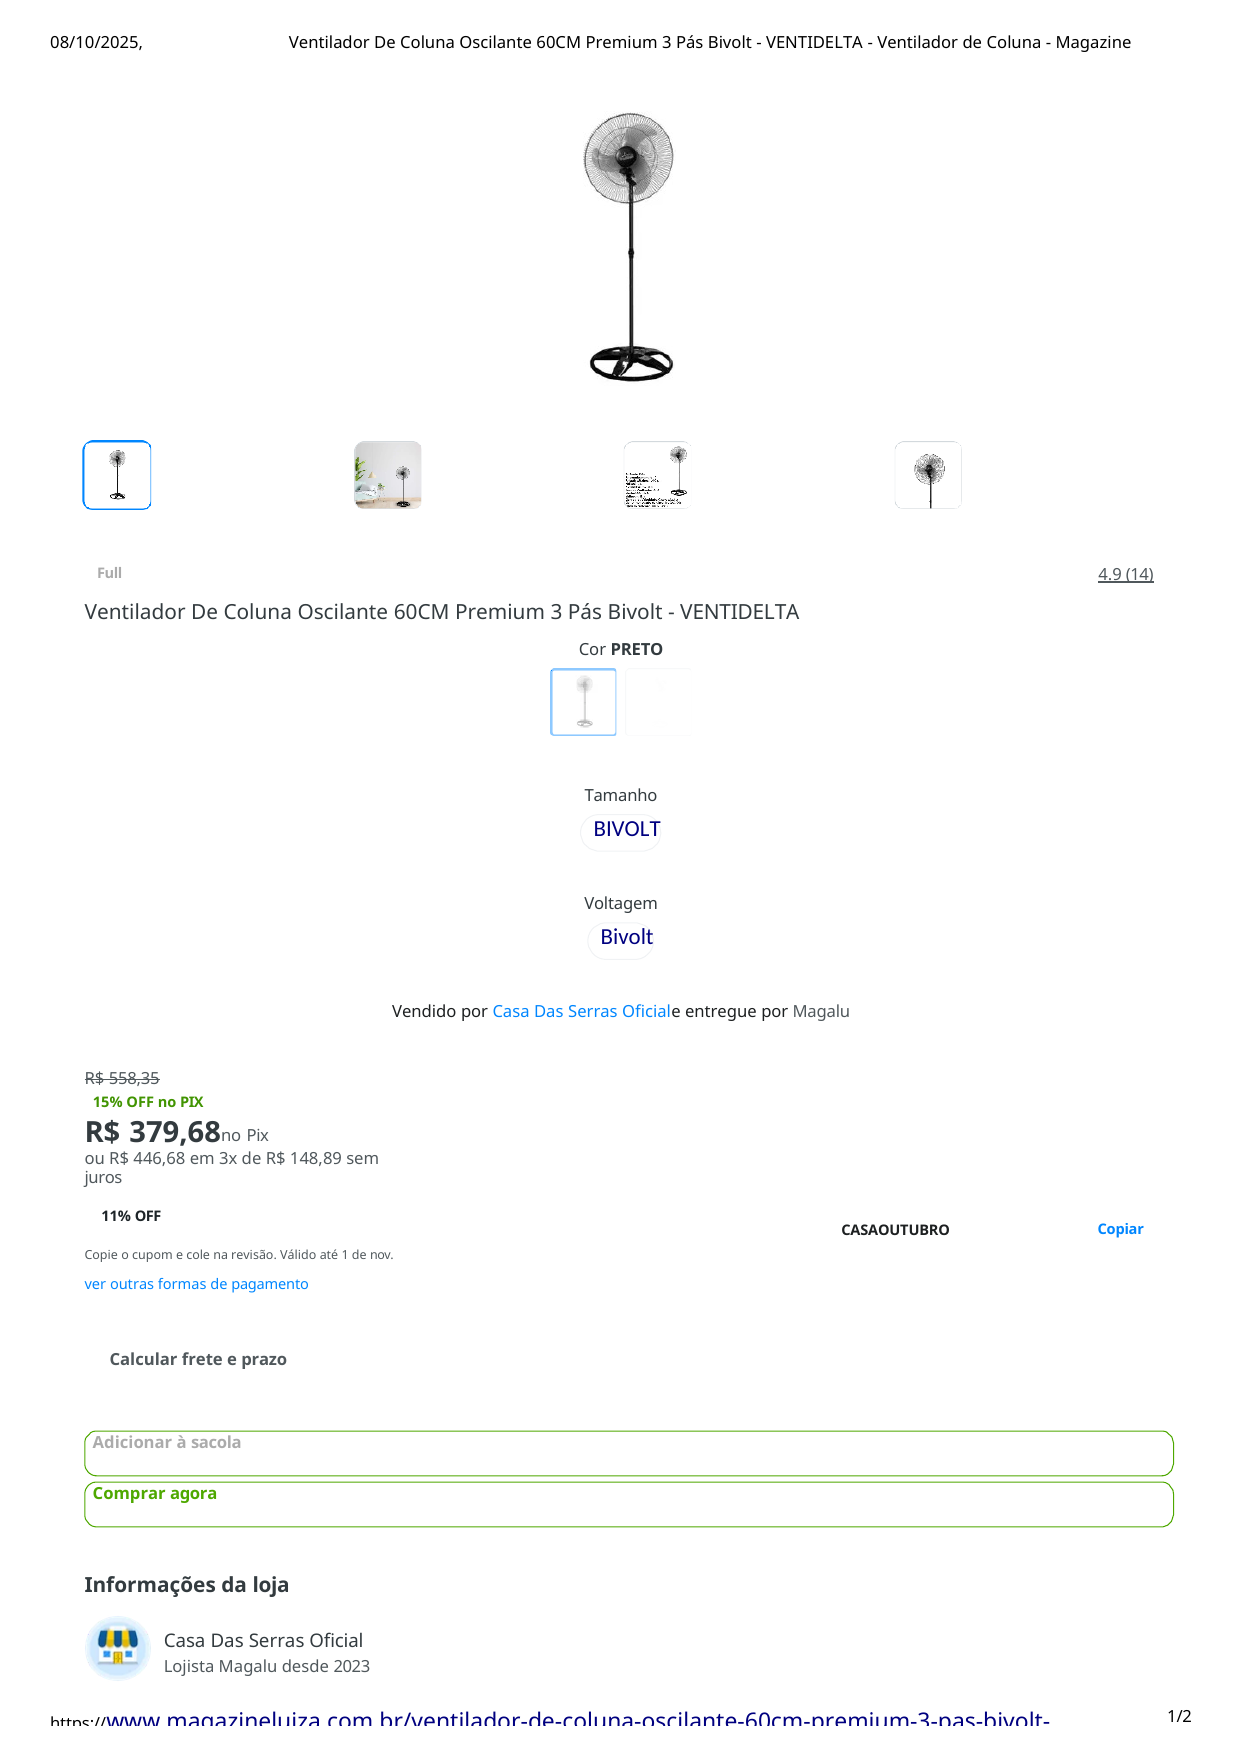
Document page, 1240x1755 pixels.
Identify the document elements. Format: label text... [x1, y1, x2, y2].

text Ventilador De Coluna Oscilante 60CM Premium 3 Pás Bivolt - VENTIDELTA [84, 597, 1195, 626]
text Calcular frete e prazo [109, 1347, 418, 1370]
text Tamanho [63, 783, 1179, 806]
text R$ 379,68no Pix [84, 1115, 418, 1149]
text Lojista Magalu desde 2023 [163, 1654, 1195, 1677]
text Full 4.9 (14) [97, 562, 1195, 585]
text 11% OFF [101, 1206, 418, 1226]
text Voltagem [63, 892, 1179, 914]
text ver outras formas de pagamento [84, 1274, 418, 1294]
text Casa Das Serras Oficial [163, 1628, 1195, 1653]
text CASAOUTUBRO Copiar [841, 1219, 1195, 1240]
text Copie o cupom e cole na revisão. Válido até 1 de nov. [84, 1246, 418, 1263]
text Cor PRETO [63, 638, 1179, 661]
text ou R$ 446,68 em 3x de R$ 148,89 sem juros [84, 1149, 418, 1187]
text R$ 558,35 [84, 1066, 418, 1089]
text 15% OFF no PIX [93, 1092, 418, 1112]
text Informações da loja [84, 1570, 1195, 1598]
text Vendido por Casa Das Serras Oficiale entregue por Magalu [63, 1000, 1179, 1023]
